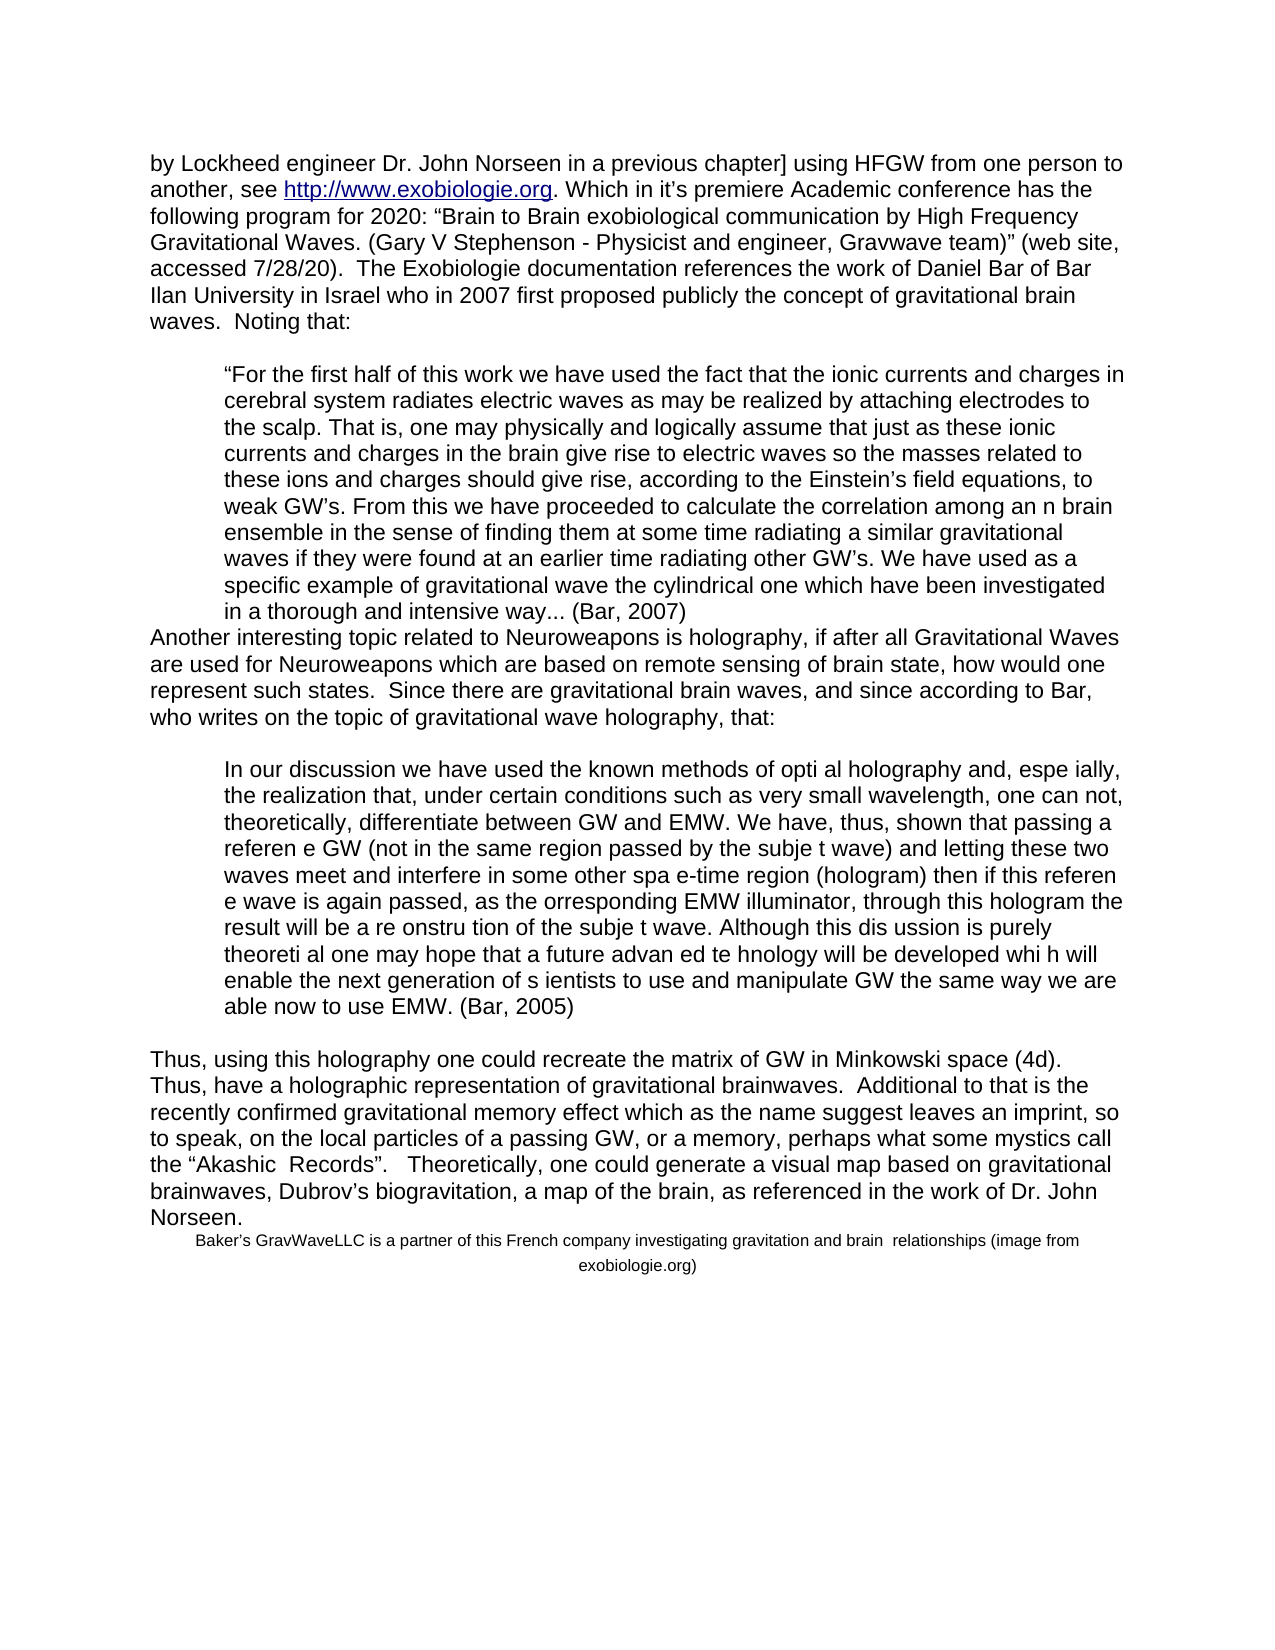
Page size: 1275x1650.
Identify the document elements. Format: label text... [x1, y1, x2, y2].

text by Lockheed engineer Dr. John Norseen in a previous chapter] using HFGW from one person to another, see http://www.exobiologie.org. Which in it’s premiere Academic conference has the following program for 2020: “Brain to Brain exobiological communication by High Frequency Gravitational Waves. (Gary V Stephenson - Physicist and engineer, Gravwave team)” (web site, accessed 7/28/20). The Exobiologie documentation references the work of Daniel Bar of Bar Ilan University in Israel who in 2007 first proposed publicly the concept of gravitational brain waves. Noting that: [150, 150, 1125, 334]
text Another interesting topic related to Neuroweapons is holography, if after all Gravitational Waves are used for Neuroweapons which are based on remote sensing of brain state, how would one represent such states. Since there are gravitational brain waves, and since according to Bar, who writes on the topic of gravitational wave holography, that: [150, 624, 1125, 730]
text Thus, using this holography one could recreate the matrix of GW in Minkowski space (4d). Thus, have a holographic representation of gravitational brainwaves. Additional to that is the recently confirmed gravitational memory effect which as the name suggest leaves an imprint, so to speak, on the local particles of a passing GW, or a memory, perhaps what some mystics call the “Akashic Records”. Theoretically, one could generate a visual map based on gravitational brainwaves, Dubrov’s biogravitation, a map of the brain, as referenced in the work of Dr. John Norseen. [150, 1046, 1125, 1231]
text In our discussion we have used the known methods of opti al holography and, espe ially, the realization that, under certain conditions such as very small wavelength, one can not, theoretically, differentiate between GW and EMW. We have, thus, shown that passing a referen e GW (not in the same region passed by the subje t wave) and letting these two waves meet and interfere in some other spa e-time region (hologram) then if this referen e wave is again passed, as the orresponding EMW illuminator, through this hologram the result will be a re onstru tion of the subje t wave. Although this dis ussion is purely theoreti al one may hope that a future advan ed te hnology will be developed whi h will enable the next generation of s ientists to use and manipulate GW the same way we are able now to use EMW. (Bar, 2005) [224, 756, 1125, 1020]
text Baker’s GravWaveLLC is a partner of this French company investigating gravitation and brain relationships (image from exobiologie.org) [150, 1231, 1125, 1276]
text “For the first half of this work we have used the fact that the ionic currents and charges in cerebral system radiates electric waves as may be realized by attaching electrodes to the scalp. That is, one may physically and logically assume that just as these ionic currents and charges in the brain give rise to electric waves so the masses related to these ions and charges should give rise, according to the Einstein’s field equations, to weak GW’s. From this we have proceeded to calculate the correlation among an n brain ensemble in the sense of finding them at some time radiating a similar gravitational waves if they were found at an earlier time radiating other GW’s. We have used as a specific example of gravitational wave the cylindrical one which have been investigated in a thorough and intensive way... (Bar, 2007) [224, 361, 1125, 624]
